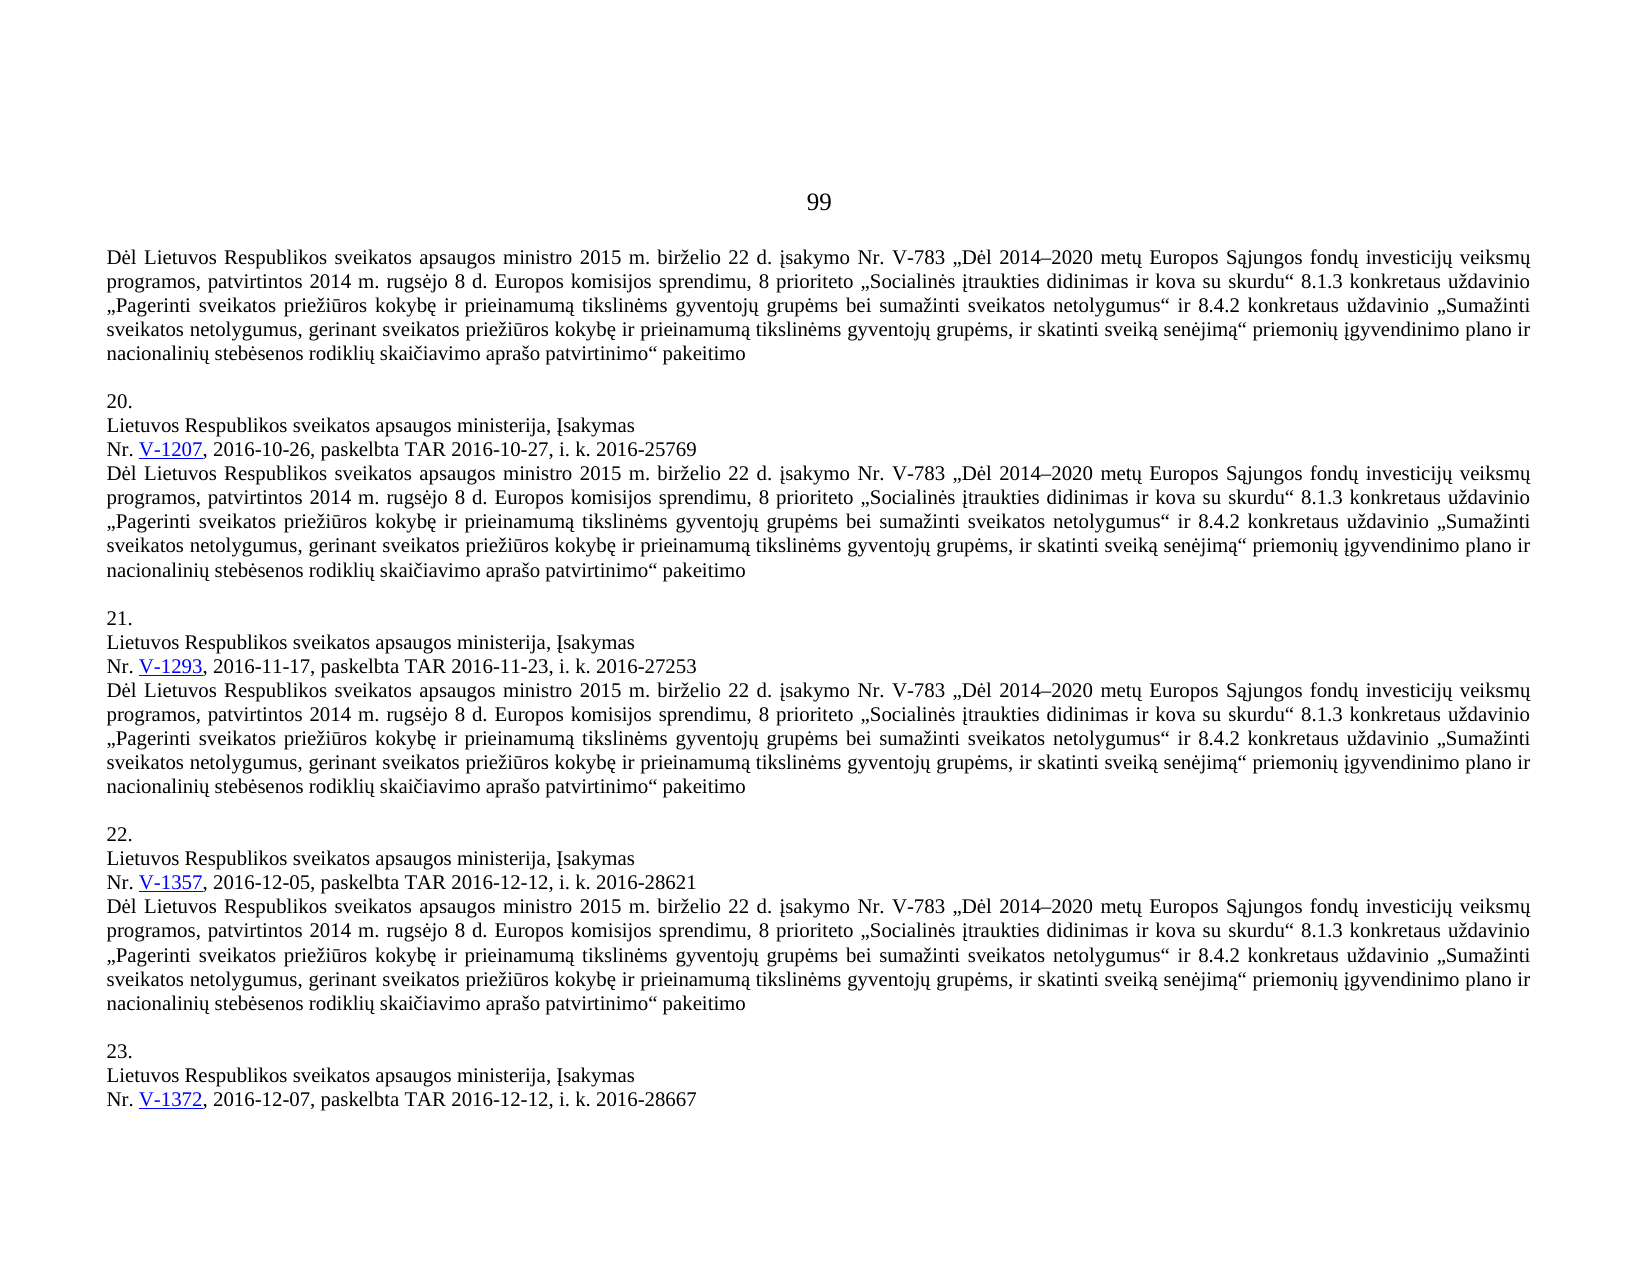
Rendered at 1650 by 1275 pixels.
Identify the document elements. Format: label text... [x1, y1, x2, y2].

text 20. [106, 389, 1532, 413]
text Dėl Lietuvos Respublikos sveikatos apsaugos ministro 2015 m. birželio 22 d. įsakymo Nr. V-783 „Dėl 2014–2020 metų Europos Sąjungos fondų investicijų veiksmų programos, patvirtintos 2014 m. rugsėjo 8 d. Europos komisijos sprendimu, 8 prioriteto „Socialinės įtraukties didinimas ir kova su skurdu“ 8.1.3 konkretaus uždavinio „Pagerinti sveikatos priežiūros kokybę ir prieinamumą tikslinėms gyventojų grupėms bei sumažinti sveikatos netolygumus“ ir 8.4.2 konkretaus uždavinio „Sumažinti sveikatos netolygumus, gerinant sveikatos priežiūros kokybę ir prieinamumą tikslinėms gyventojų grupėms, ir skatinti sveiką senėjimą“ priemonių įgyvendinimo plano ir nacionalinių stebėsenos rodiklių skaičiavimo aprašo patvirtinimo“ pakeitimo [106, 245, 1532, 365]
text Nr. V-1207, 2016-10-26, paskelbta TAR 2016-10-27, i. k. 2016-25769 [106, 437, 1532, 461]
text 22. [106, 822, 1532, 846]
text Dėl Lietuvos Respublikos sveikatos apsaugos ministro 2015 m. birželio 22 d. įsakymo Nr. V-783 „Dėl 2014–2020 metų Europos Sąjungos fondų investicijų veiksmų programos, patvirtintos 2014 m. rugsėjo 8 d. Europos komisijos sprendimu, 8 prioriteto „Socialinės įtraukties didinimas ir kova su skurdu“ 8.1.3 konkretaus uždavinio „Pagerinti sveikatos priežiūros kokybę ir prieinamumą tikslinėms gyventojų grupėms bei sumažinti sveikatos netolygumus“ ir 8.4.2 konkretaus uždavinio „Sumažinti sveikatos netolygumus, gerinant sveikatos priežiūros kokybę ir prieinamumą tikslinėms gyventojų grupėms, ir skatinti sveiką senėjimą“ priemonių įgyvendinimo plano ir nacionalinių stebėsenos rodiklių skaičiavimo aprašo patvirtinimo“ pakeitimo [106, 461, 1532, 582]
text Nr. V-1372, 2016-12-07, paskelbta TAR 2016-12-12, i. k. 2016-28667 [106, 1087, 1532, 1111]
text 21. [106, 606, 1532, 630]
text Nr. V-1357, 2016-12-05, paskelbta TAR 2016-12-12, i. k. 2016-28621 [106, 870, 1532, 894]
text 23. [106, 1039, 1532, 1063]
text Dėl Lietuvos Respublikos sveikatos apsaugos ministro 2015 m. birželio 22 d. įsakymo Nr. V-783 „Dėl 2014–2020 metų Europos Sąjungos fondų investicijų veiksmų programos, patvirtintos 2014 m. rugsėjo 8 d. Europos komisijos sprendimu, 8 prioriteto „Socialinės įtraukties didinimas ir kova su skurdu“ 8.1.3 konkretaus uždavinio „Pagerinti sveikatos priežiūros kokybę ir prieinamumą tikslinėms gyventojų grupėms bei sumažinti sveikatos netolygumus“ ir 8.4.2 konkretaus uždavinio „Sumažinti sveikatos netolygumus, gerinant sveikatos priežiūros kokybę ir prieinamumą tikslinėms gyventojų grupėms, ir skatinti sveiką senėjimą“ priemonių įgyvendinimo plano ir nacionalinių stebėsenos rodiklių skaičiavimo aprašo patvirtinimo“ pakeitimo [106, 678, 1532, 798]
text Lietuvos Respublikos sveikatos apsaugos ministerija, Įsakymas [106, 1063, 1532, 1087]
text Lietuvos Respublikos sveikatos apsaugos ministerija, Įsakymas [106, 413, 1532, 437]
text Nr. V-1293, 2016-11-17, paskelbta TAR 2016-11-23, i. k. 2016-27253 [106, 654, 1532, 678]
text Lietuvos Respublikos sveikatos apsaugos ministerija, Įsakymas [106, 630, 1532, 654]
text Lietuvos Respublikos sveikatos apsaugos ministerija, Įsakymas [106, 846, 1532, 870]
text Dėl Lietuvos Respublikos sveikatos apsaugos ministro 2015 m. birželio 22 d. įsakymo Nr. V-783 „Dėl 2014–2020 metų Europos Sąjungos fondų investicijų veiksmų programos, patvirtintos 2014 m. rugsėjo 8 d. Europos komisijos sprendimu, 8 prioriteto „Socialinės įtraukties didinimas ir kova su skurdu“ 8.1.3 konkretaus uždavinio „Pagerinti sveikatos priežiūros kokybę ir prieinamumą tikslinėms gyventojų grupėms bei sumažinti sveikatos netolygumus“ ir 8.4.2 konkretaus uždavinio „Sumažinti sveikatos netolygumus, gerinant sveikatos priežiūros kokybę ir prieinamumą tikslinėms gyventojų grupėms, ir skatinti sveiką senėjimą“ priemonių įgyvendinimo plano ir nacionalinių stebėsenos rodiklių skaičiavimo aprašo patvirtinimo“ pakeitimo [106, 894, 1532, 1015]
